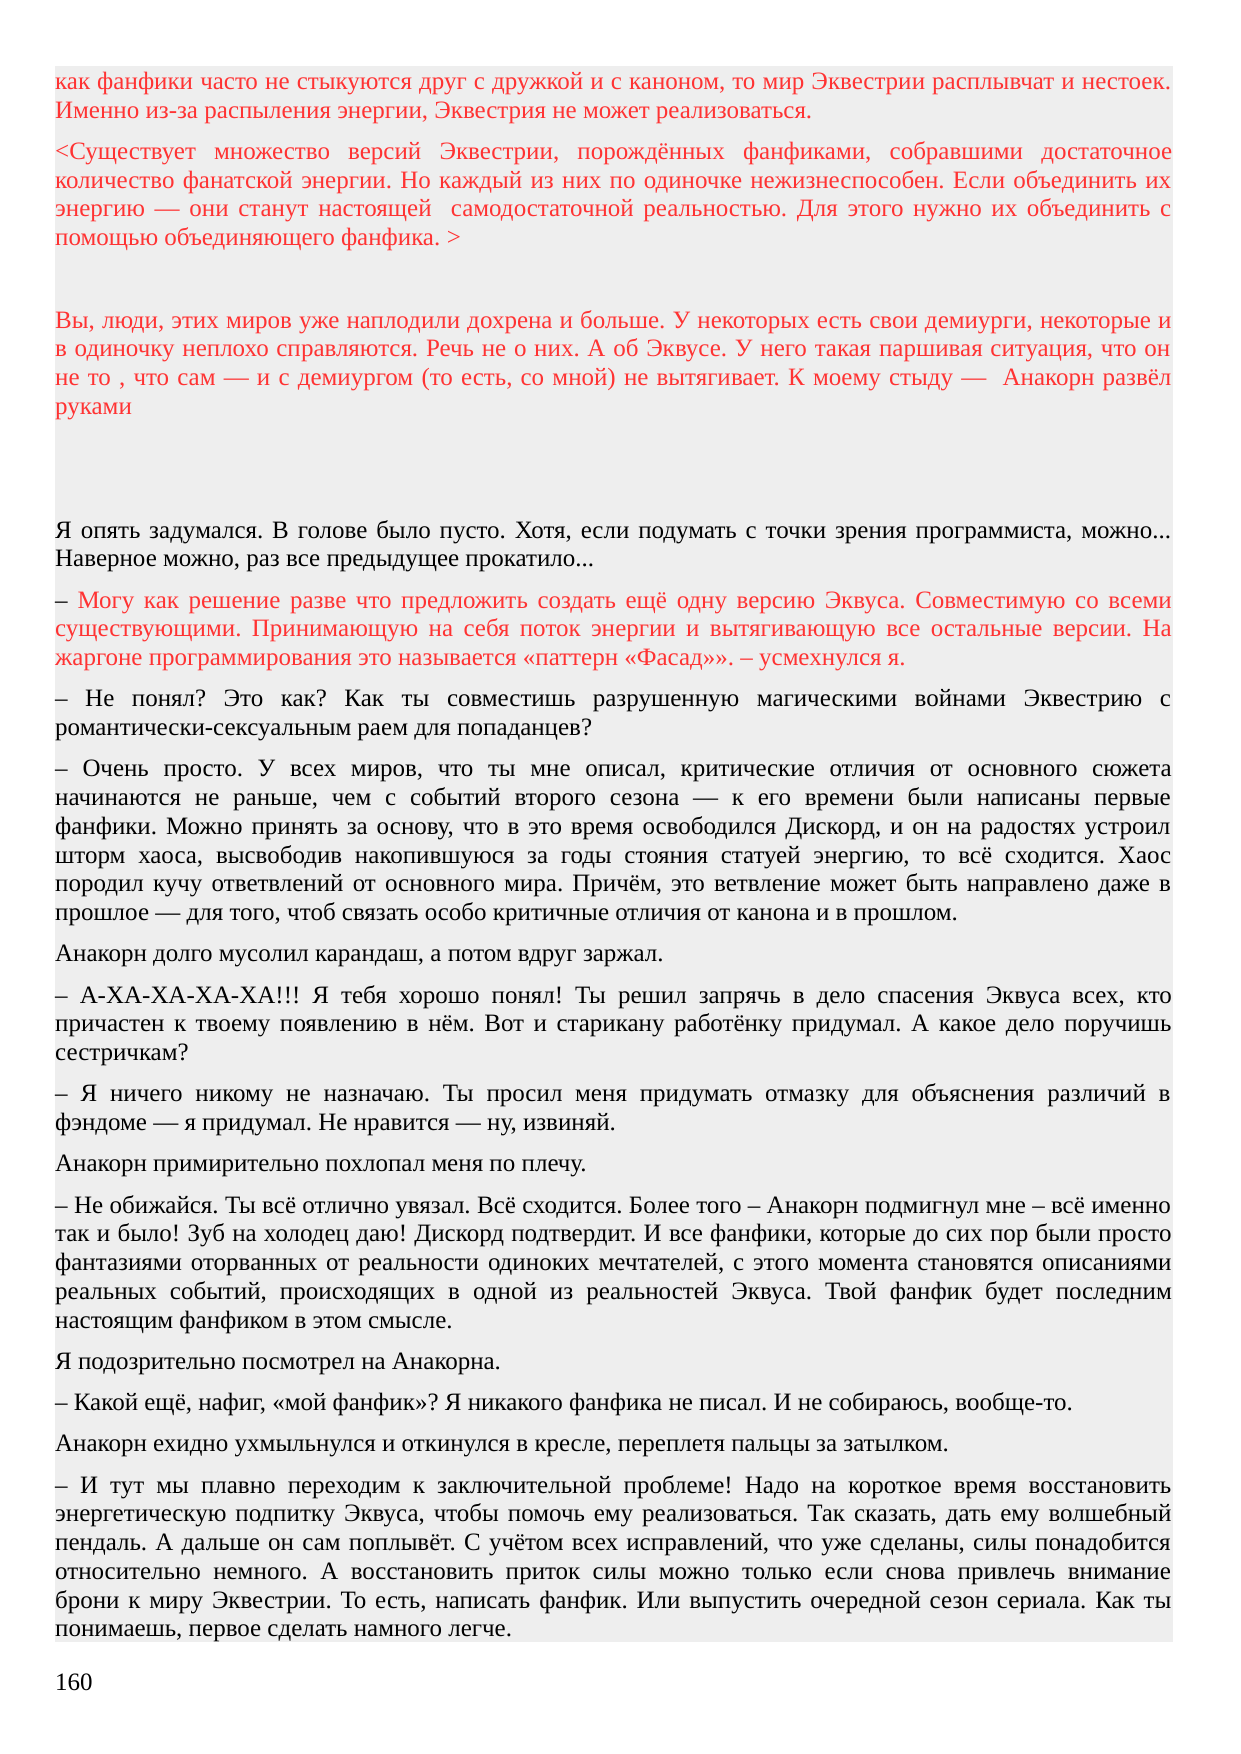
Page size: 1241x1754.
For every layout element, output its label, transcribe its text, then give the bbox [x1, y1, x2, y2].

text – Очень просто. У всех миров, что ты мне описал, критические отличия от основного сюжета начинаются не раньше, чем с событий второго сезона — к его времени были написаны первые фанфики. Можно принять за основу, что в это время освободился Дискорд, и он на радостях устроил шторм хаоса, высвободив накопившуюся за годы стояния статуей энергию, то всё сходится. Хаос породил кучу ответвлений от основного мира. Причём, это ветвление может быть направлено даже в прошлое — для того, чтоб связать особо критичные отличия от канона и в прошлом. [55, 753, 1173, 926]
text – А-ХА-ХА-ХА-ХА!!! Я тебя хорошо понял! Ты решил запрячь в дело спасения Эквуса всех, кто причастен к твоему появлению в нём. Вот и старикану работёнку придумал. А какое дело поручишь сестричкам? [55, 980, 1173, 1066]
text <Существует множество версий Эквестрии, порождённых фанфиками, собравшими достаточное количество фанатской энергии. Но каждый из них по одиночке нежизнеспособен. Если объединить их энергию — они станут настоящей самодостаточной реальностью. Для этого нужно их объединить с помощью объединяющего фанфика. > [55, 136, 1173, 251]
text как фанфики часто не стыкуются друг с дружкой и с каноном, то мир Эквестрии расплывчат и нестоек. Именно из-за распыления энергии, Эквестрия не может реализоваться. [55, 66, 1173, 123]
text – Не обижайся. Ты всё отлично увязал. Всё сходится. Более того – Анакорн подмигнул мне – всё именно так и было! Зуб на холодец даю! Дискорд подтвердит. И все фанфики, которые до сих пор были просто фантазиями оторванных от реальности одиноких мечтателей, с этого момента становятся описаниями реальных событий, происходящих в одной из реальностей Эквуса. Твой фанфик будет последним настоящим фанфиком в этом смысле. [55, 1190, 1173, 1333]
text Я подозрительно посмотрел на Анакорна. [55, 1346, 1173, 1375]
text – Могу как решение разве что предложить создать ещё одну версию Эквуса. Совместимую со всеми существующими. Принимающую на себя поток энергии и вытягивающую все остальные версии. На жаргоне программирования это называется «паттерн «Фасад»». – усмехнулся я. [55, 585, 1173, 671]
text Анакорн примирительно похлопал меня по плечу. [55, 1148, 1173, 1177]
text – Не понял? Это как? Как ты совместишь разрушенную магическими войнами Эквестрию с романтически-сексуальным раем для попаданцев? [55, 683, 1173, 741]
text Анакорн долго мусолил карандаш, а потом вдруг заржал. [55, 938, 1173, 967]
text Я опять задумался. В голове было пусто. Хотя, если подумать с точки зрения программиста, можно... Наверное можно, раз все предыдущее прокатило... [55, 515, 1173, 572]
text – Какой ещё, нафиг, «мой фанфик»? Я никакого фанфика не писал. И не собираюсь, вообще-то. [55, 1387, 1173, 1416]
text – И тут мы плавно переходим к заключительной проблеме! Надо на короткое время восстановить энергетическую подпитку Эквуса, чтобы помочь ему реализоваться. Так сказать, дать ему волшебный пендаль. А дальше он сам поплывёт. С учётом всех исправлений, что уже сделаны, силы понадобится относительно немного. А восстановить приток силы можно только если снова привлечь внимание брони к миру Эквестрии. То есть, написать фанфик. Или выпустить очередной сезон сериала. Как ты понимаешь, первое сделать намного легче. [55, 1470, 1173, 1642]
text Вы, люди, этих миров уже наплодили дохрена и больше. У некоторых есть свои демиурги, некоторые и в одиночку неплохо справляются. Речь не о них. А об Эквусе. У него такая паршивая ситуация, что он не то , что сам — и с демиургом (то есть, со мной) не вытягивает. К моему стыду — Анакорн развёл руками [55, 305, 1173, 420]
text – Я ничего никому не назначаю. Ты просил меня придумать отмазку для объяснения различий в фэндоме — я придумал. Не нравится — ну, извиняй. [55, 1078, 1173, 1136]
text Анакорн ехидно ухмыльнулся и откинулся в кресле, переплетя пальцы за затылком. [55, 1428, 1173, 1457]
